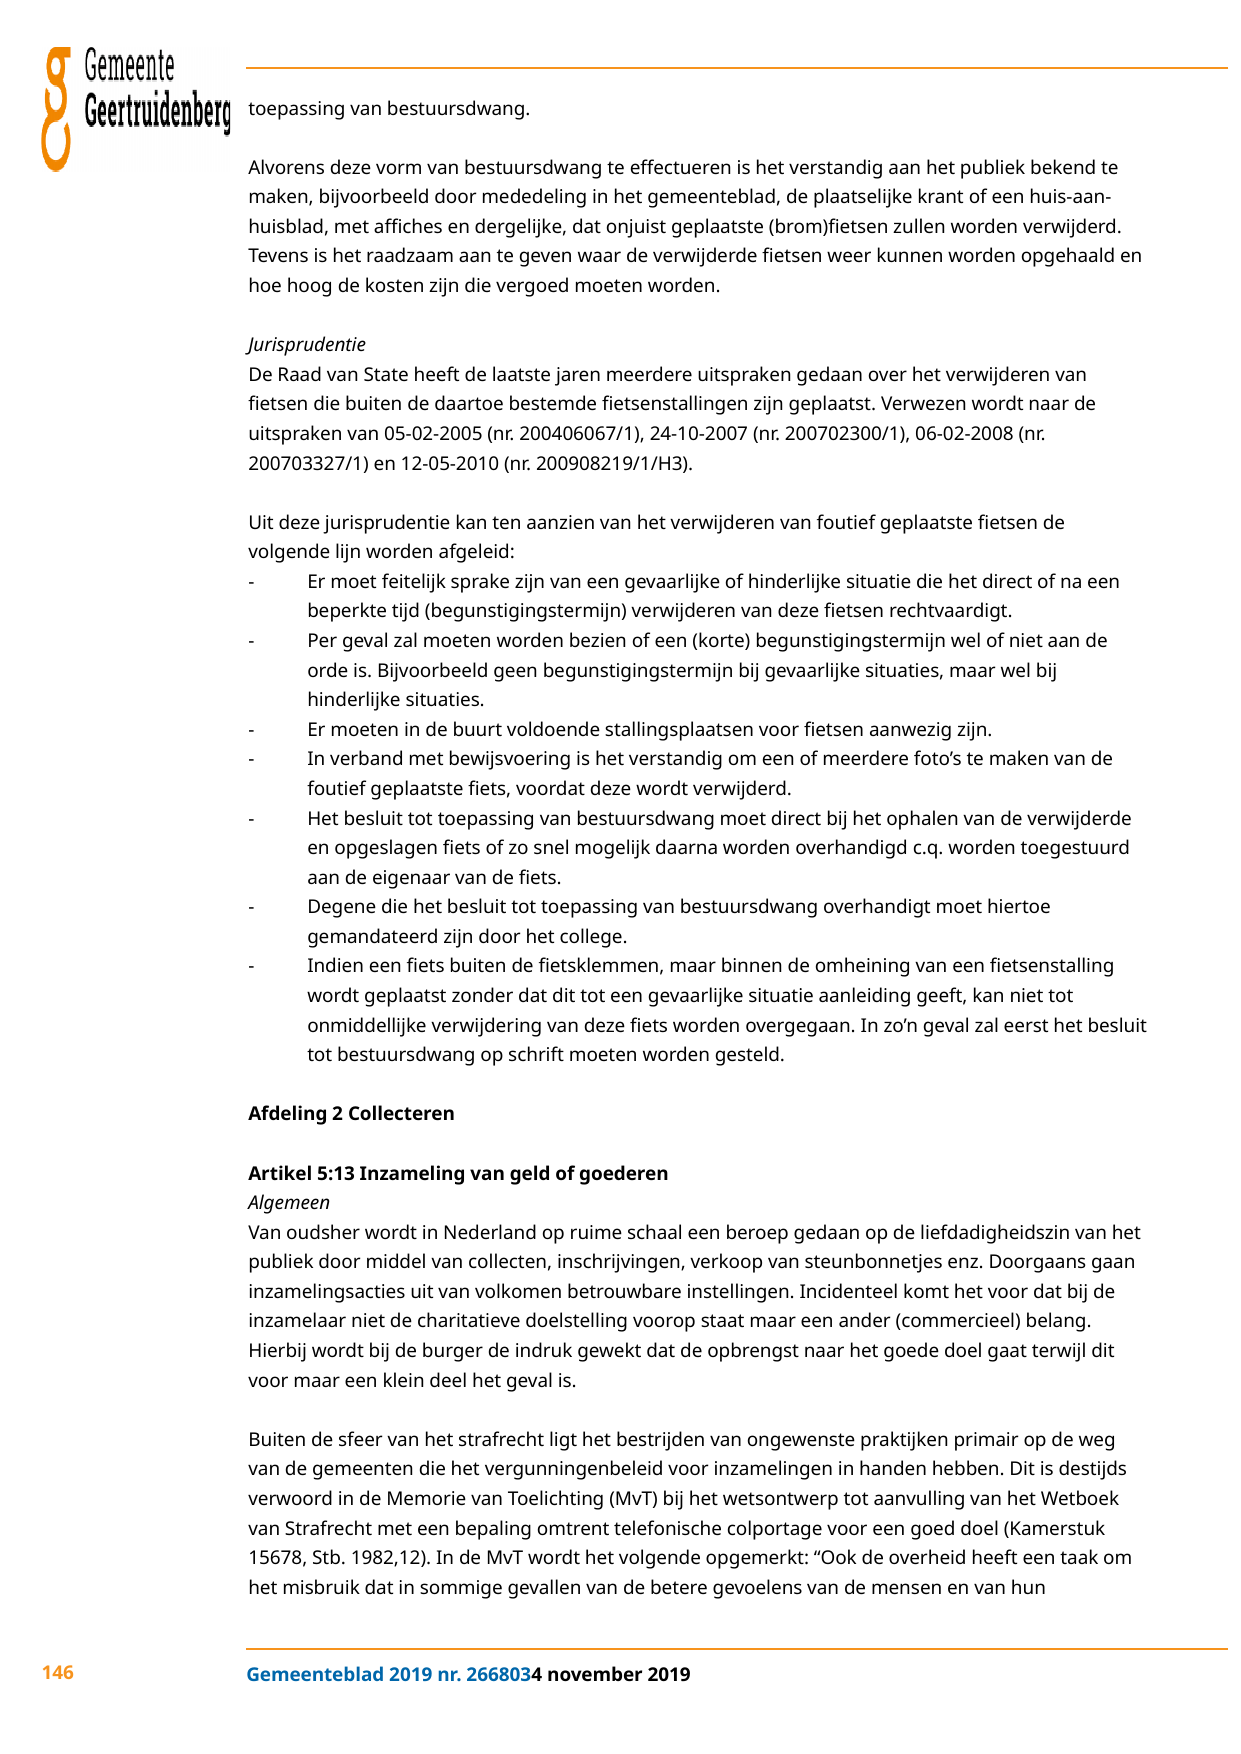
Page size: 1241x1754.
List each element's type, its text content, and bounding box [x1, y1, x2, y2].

list Er moeten in de buurt voldoende stallingsplaatsen voor fietsen aanwezig zijn. [248, 716, 1152, 742]
text Algemeen [248, 1189, 1152, 1215]
text Buiten de sfeer van het strafrecht ligt het bestrijden van ongewenste praktijken primair op de weg van de gemeenten die het vergunningenbeleid voor inzamelingen in handen hebben. Dit is destijds verwoord in de Memorie van Toelichting (MvT) bij het wetsontwerp tot aanvulling van het Wetboek van Strafrecht met een bepaling omtrent telefonische colportage voor een goed doel (Kamerstuk 15678, Stb. 1982,12). In de MvT wordt het volgende opgemerkt: “Ook de overheid heeft een taak om het misbruik dat in sommige gevallen van de betere gevoelens van de mensen en van hun [248, 1426, 1152, 1600]
list Degene die het besluit tot toepassing van bestuursdwang overhandigt moet hiertoe gemandateerd zijn door het college. [248, 893, 1152, 949]
text De Raad van State heeft de laatste jaren meerdere uitspraken gedaan over het verwijderen van fietsen die buiten de daartoe bestemde fietsenstallingen zijn geplaatst. Verwezen wordt naar de uitspraken van 05-02-2005 (nr. 200406067/1), 24-10-2007 (nr. 200702300/1), 06-02-2008 (nr. 200703327/1) en 12-05-2010 (nr. 200908219/1/H3). [248, 361, 1152, 476]
text toepassing van bestuursdwang. [248, 95, 1152, 121]
list In verband met bewijsvoering is het verstandig om een of meerdere foto’s te maken van de foutief geplaatste fiets, voordat deze wordt verwijderd. [248, 746, 1152, 801]
list Per geval zal moeten worden bezien of een (korte) begunstigingstermijn wel of niet aan de orde is. Bijvoorbeeld geen begunstigingstermijn bij gevaarlijke situaties, maar wel bij hinderlijke situaties. [248, 627, 1152, 712]
picture [41, 47, 231, 172]
text Uit deze jurisprudentie kan ten aanzien van het verwijderen van foutief geplaatste fietsen de volgende lijn worden afgeleid: [248, 509, 1152, 564]
list Er moet feitelijk sprake zijn van een gevaarlijke of hinderlijke situatie die het direct of na een beperkte tijd (begunstigingstermijn) verwijderen van deze fietsen rechtvaardigt. [248, 568, 1152, 623]
text Artikel 5:13 Inzameling van geld of goederen [248, 1160, 1152, 1186]
text Jurisprudentie [248, 331, 1152, 357]
text Alvorens deze vorm van bestuursdwang te effectueren is het verstandig aan het publiek bekend te maken, bijvoorbeeld door mededeling in het gemeenteblad, de plaatselijke krant of een huis-aan-huisblad, met affiches en dergelijke, dat onjuist geplaatste (brom)fietsen zullen worden verwijderd. Tevens is het raadzaam aan te geven waar de verwijderde fietsen weer kunnen worden opgehaald en hoe hoog de kosten zijn die vergoed moeten worden. [248, 154, 1152, 298]
list Het besluit tot toepassing van bestuursdwang moet direct bij het ophalen van de verwijderde en opgeslagen fiets of zo snel mogelijk daarna worden overhandigd c.q. worden toegestuurd aan de eigenaar van de fiets. [248, 805, 1152, 890]
list Indien een fiets buiten de fietsklemmen, maar binnen de omheining van een fietsenstalling wordt geplaatst zonder dat dit tot een gevaarlijke situatie aanleiding geeft, kan niet tot onmiddellijke verwijdering van deze fiets worden overgegaan. In zo’n geval zal eerst het besluit tot bestuursdwang op schrift moeten worden gesteld. [248, 953, 1152, 1067]
text Van oudsher wordt in Nederland op ruime schaal een beroep gedaan op de liefdadigheidszin van het publiek door middel van collecten, inschrijvingen, verkoop van steunbonnetjes enz. Doorgaans gaan inzamelingsacties uit van volkomen betrouwbare instellingen. Incidenteel komt het voor dat bij de inzamelaar niet de charitatieve doelstelling voorop staat maar een ander (commercieel) belang. Hierbij wordt bij de burger de indruk gewekt dat de opbrengst naar het goede doel gaat terwijl dit voor maar een klein deel het geval is. [248, 1219, 1152, 1393]
text Afdeling 2 Collecteren [248, 1101, 1152, 1126]
